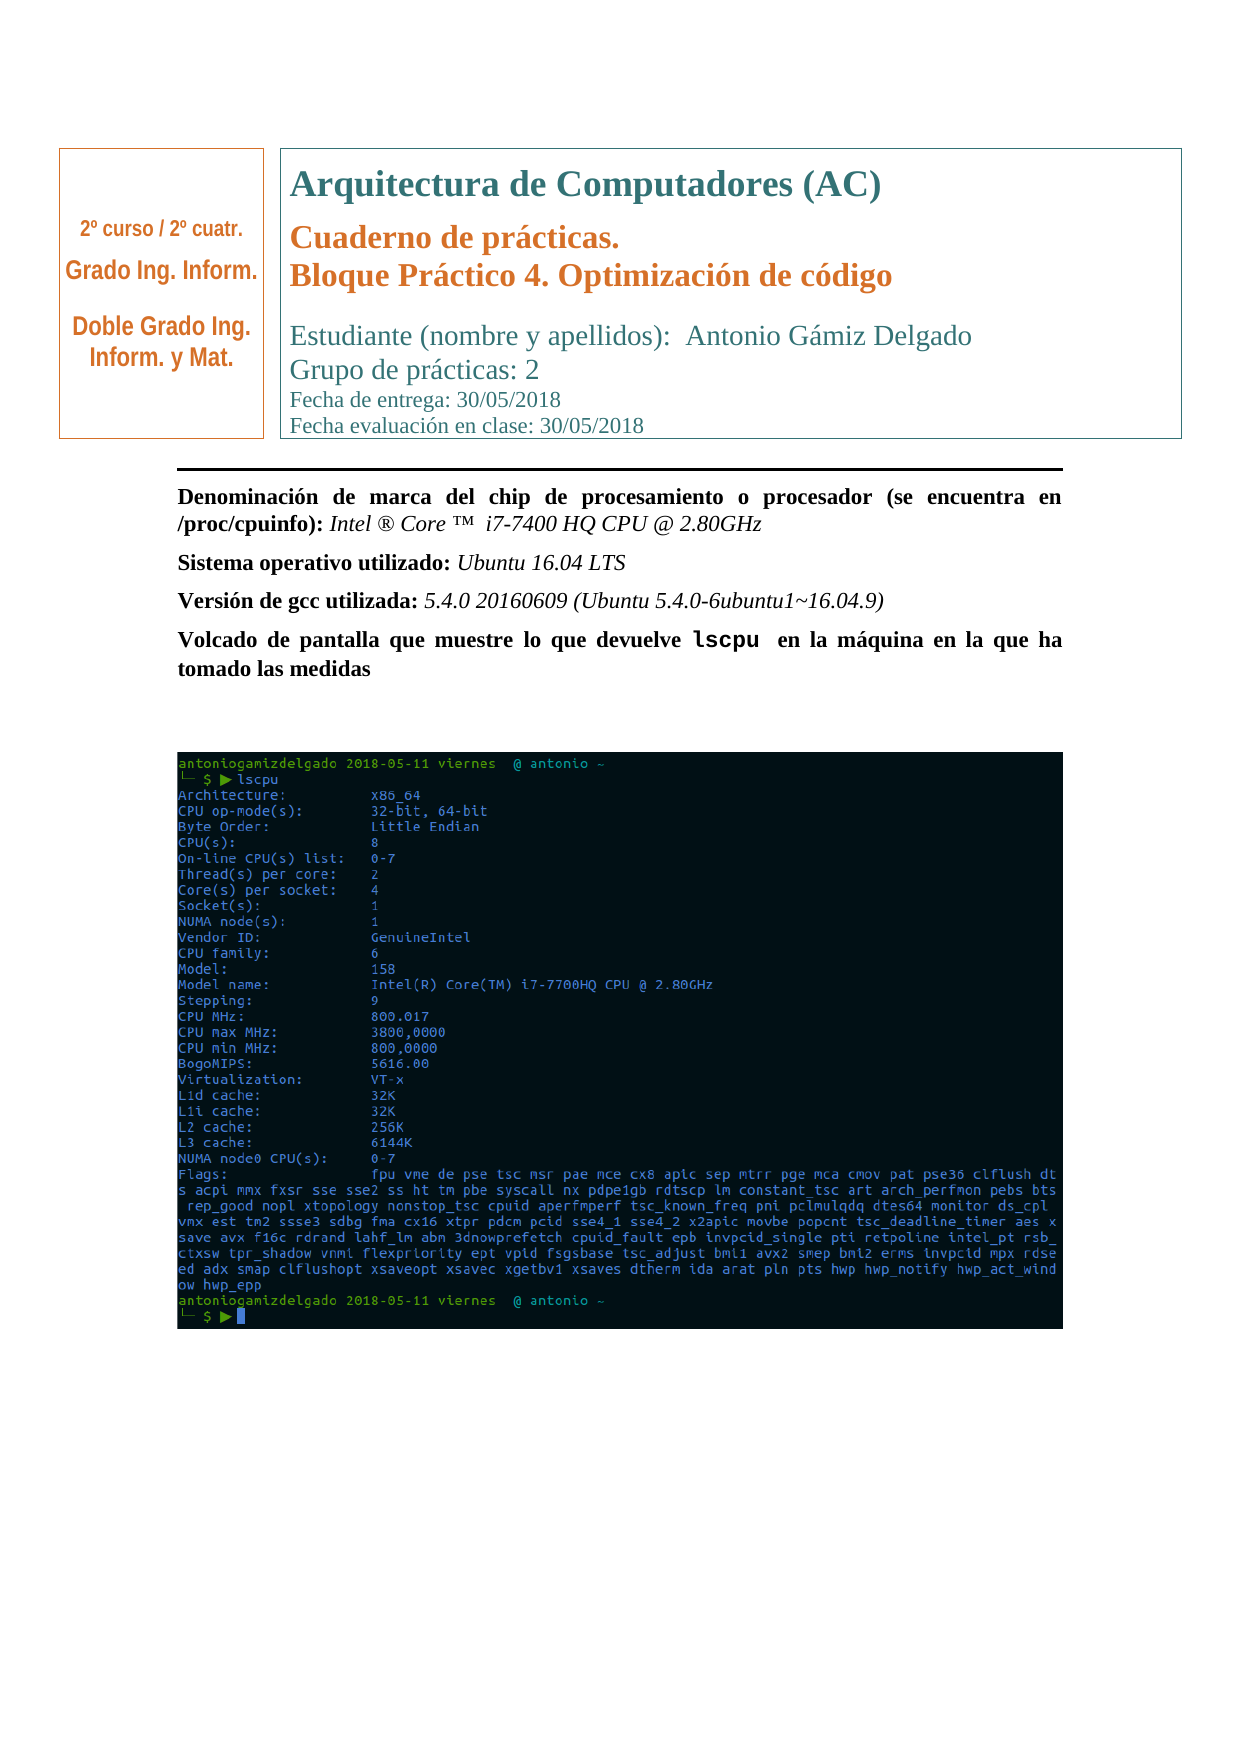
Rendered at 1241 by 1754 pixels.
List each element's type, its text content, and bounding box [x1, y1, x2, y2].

list Denominación de marca del chip de procesamiento o procesador (se encuentra en /proc/cpuinfo): Intel ® Core ™ i7-7400 HQ CPU @ 2.80GHz [177, 483, 1063, 536]
list Versión de gcc utilizada: 5.4.0 20160609 (Ubuntu 5.4.0-6ubuntu1~16.04.9) [177, 587, 1063, 614]
table_header 2º curso / 2º cuatr. Grado Ing. Inform. Doble Grado Ing. Inform. y Mat. [60, 149, 263, 438]
table_header [264, 148, 280, 438]
picture [177, 752, 1063, 1329]
list Volcado de pantalla que muestre lo que devuelve lscpu en la máquina en la que ha tomado las medidas [177, 626, 1063, 681]
list Sistema operativo utilizado: Ubuntu 16.04 LTS [177, 549, 1063, 575]
table_header Arquitectura de Computadores (AC) Cuaderno de prácticas. Bloque Práctico 4. Optimización de código Estudiante (nombre y apellidos): Antonio Gámiz Delgado Grupo de prácticas: 2 Fecha de entrega: 30/05/2018 Fecha evaluación en clase: 30/05/2018 [281, 149, 1181, 438]
